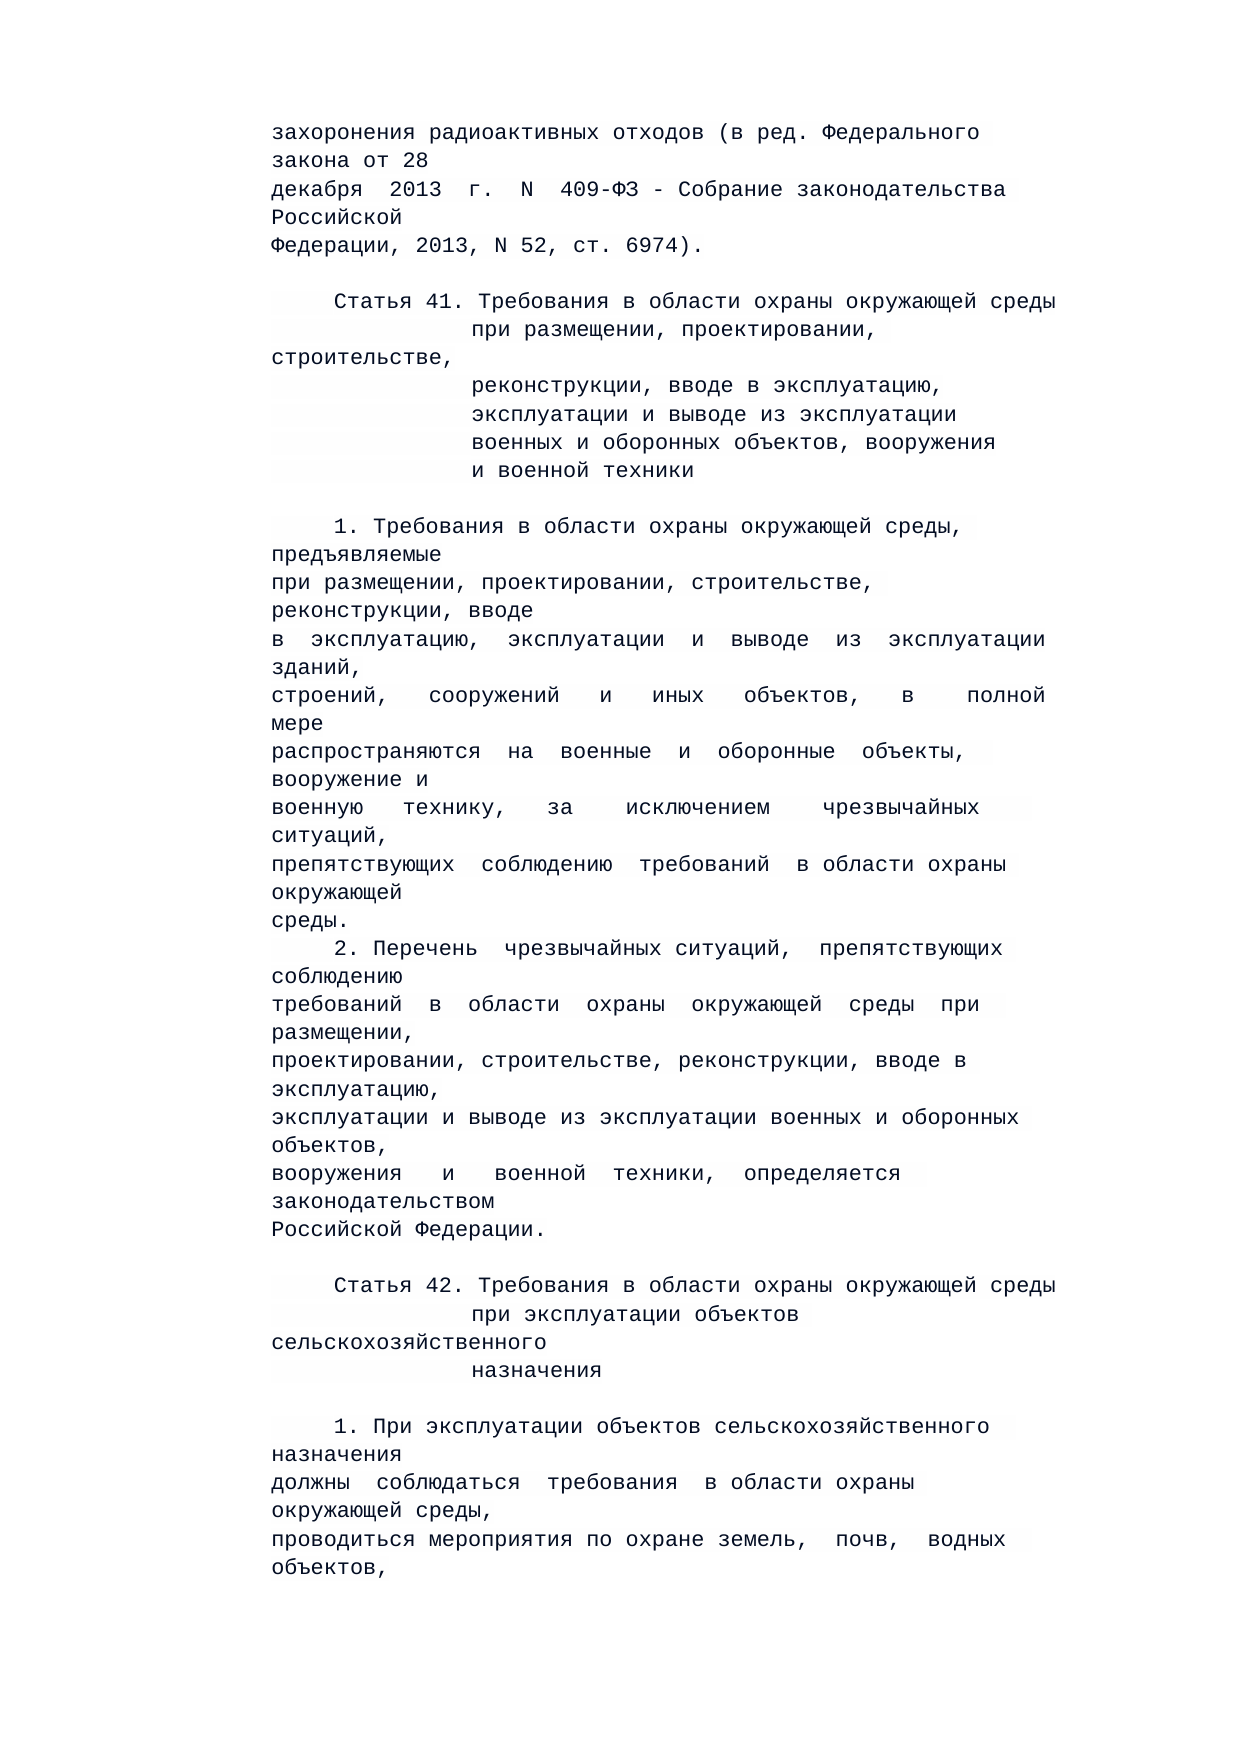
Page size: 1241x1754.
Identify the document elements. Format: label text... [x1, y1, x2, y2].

text Российской Федерации. [271, 1215, 1058, 1243]
text и военной техники [271, 456, 1058, 484]
text эксплуатации и выводе из эксплуатации военных и оборонных объектов, [271, 1102, 1058, 1159]
text требований в области охраны окружающей среды при размещении, [271, 990, 1058, 1046]
text проводиться мероприятия по охране земель, почв, водных объектов, [271, 1524, 1058, 1581]
text Статья 41. Требования в области охраны окружающей среды [271, 287, 1058, 315]
text должны соблюдаться требования в области охраны окружающей среды, [271, 1468, 1058, 1524]
text при размещении, проектировании, строительстве, реконструкции, вводе [271, 568, 1058, 624]
text 2. Перечень чрезвычайных ситуаций, препятствующих соблюдению [271, 934, 1058, 990]
text назначения [271, 1356, 1058, 1384]
text эксплуатации и выводе из эксплуатации [271, 399, 1058, 427]
text вооружения и военной техники, определяется законодательством [271, 1159, 1058, 1215]
text военных и оборонных объектов, вооружения [271, 427, 1058, 456]
text реконструкции, вводе в эксплуатацию, [271, 371, 1058, 399]
text Статья 42. Требования в области охраны окружающей среды [271, 1271, 1058, 1299]
text проектировании, строительстве, реконструкции, вводе в эксплуатацию, [271, 1046, 1058, 1102]
text Федерации, 2013, N 52, ст. 6974). [271, 231, 1058, 259]
text декабря 2013 г. N 409-ФЗ - Собрание законодательства Российской [271, 174, 1058, 231]
text 1. При эксплуатации объектов сельскохозяйственного назначения [271, 1412, 1058, 1468]
text среды. [271, 906, 1058, 934]
text распространяются на военные и оборонные объекты, вооружение и [271, 737, 1058, 793]
text военную технику, за исключением чрезвычайных ситуаций, [271, 793, 1058, 849]
text при размещении, проектировании, строительстве, [271, 315, 1058, 371]
text при эксплуатации объектов сельскохозяйственного [271, 1299, 1058, 1356]
text 1. Требования в области охраны окружающей среды, предъявляемые [271, 512, 1058, 568]
text препятствующих соблюдению требований в области охраны окружающей [271, 849, 1058, 906]
text строений, сооружений и иных объектов, в полной мере [271, 681, 1058, 737]
text в эксплуатацию, эксплуатации и выводе из эксплуатации зданий, [271, 624, 1058, 681]
text захоронения радиоактивных отходов (в ред. Федерального закона от 28 [271, 118, 1058, 174]
